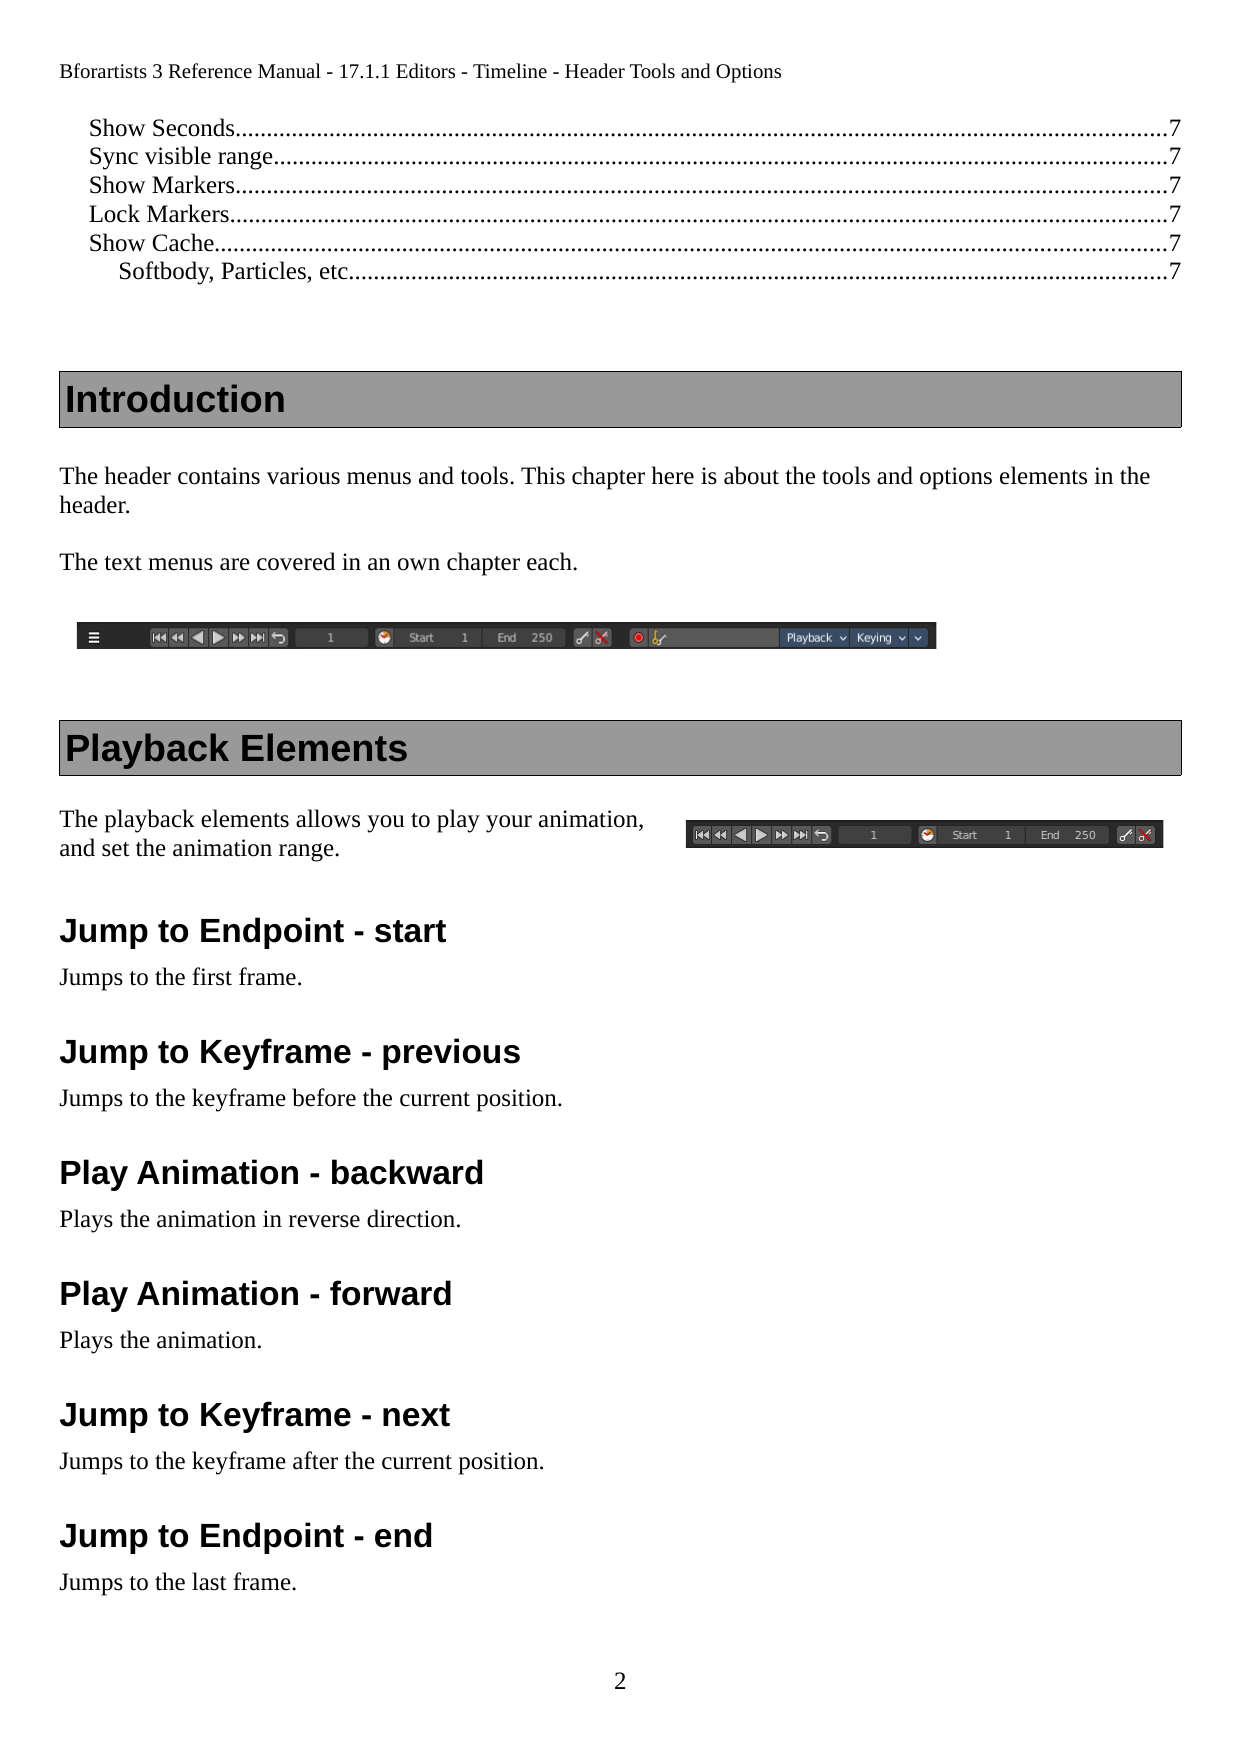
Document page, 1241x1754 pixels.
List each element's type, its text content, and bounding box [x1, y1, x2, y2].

subtitle Play Animation - backward [59, 1153, 1181, 1192]
text Jumps to the keyframe after the current position. [59, 1446, 1181, 1475]
text The header contains various menus and tools. This chapter here is about the tools and options elements in the header. [59, 461, 1181, 519]
text Sync visible range 7 [88, 141, 1181, 170]
text Jumps to the last frame. [59, 1567, 1181, 1596]
subtitle Jump to Keyframe - next [59, 1395, 1181, 1434]
text Show Cache 7 [88, 228, 1181, 256]
subtitle Play Animation - forward [59, 1274, 1181, 1313]
picture [76, 622, 937, 649]
text Show Markers 7 [88, 170, 1181, 199]
subtitle Jump to Endpoint - start [59, 911, 1181, 950]
text The playback elements allows you to play your animation, and set the animation range. [59, 804, 1181, 861]
table_header Playback Elements [60, 721, 1181, 775]
text Lock Markers 7 [88, 199, 1181, 228]
subtitle Jump to Keyframe - previous [59, 1032, 1181, 1071]
text Softbody, Particles, etc. 7 [118, 256, 1181, 285]
text Show Seconds 7 [88, 113, 1181, 141]
text Plays the animation in reverse direction. [59, 1204, 1181, 1233]
text The text menus are covered in an own chapter each. [59, 547, 1181, 576]
text Jumps to the keyframe before the current position. [59, 1083, 1181, 1112]
text Jumps to the first frame. [59, 962, 1181, 991]
text Plays the animation. [59, 1325, 1181, 1354]
picture [685, 820, 1164, 848]
table_header Introduction [60, 372, 1181, 427]
subtitle Jump to Endpoint - end [59, 1516, 1181, 1555]
